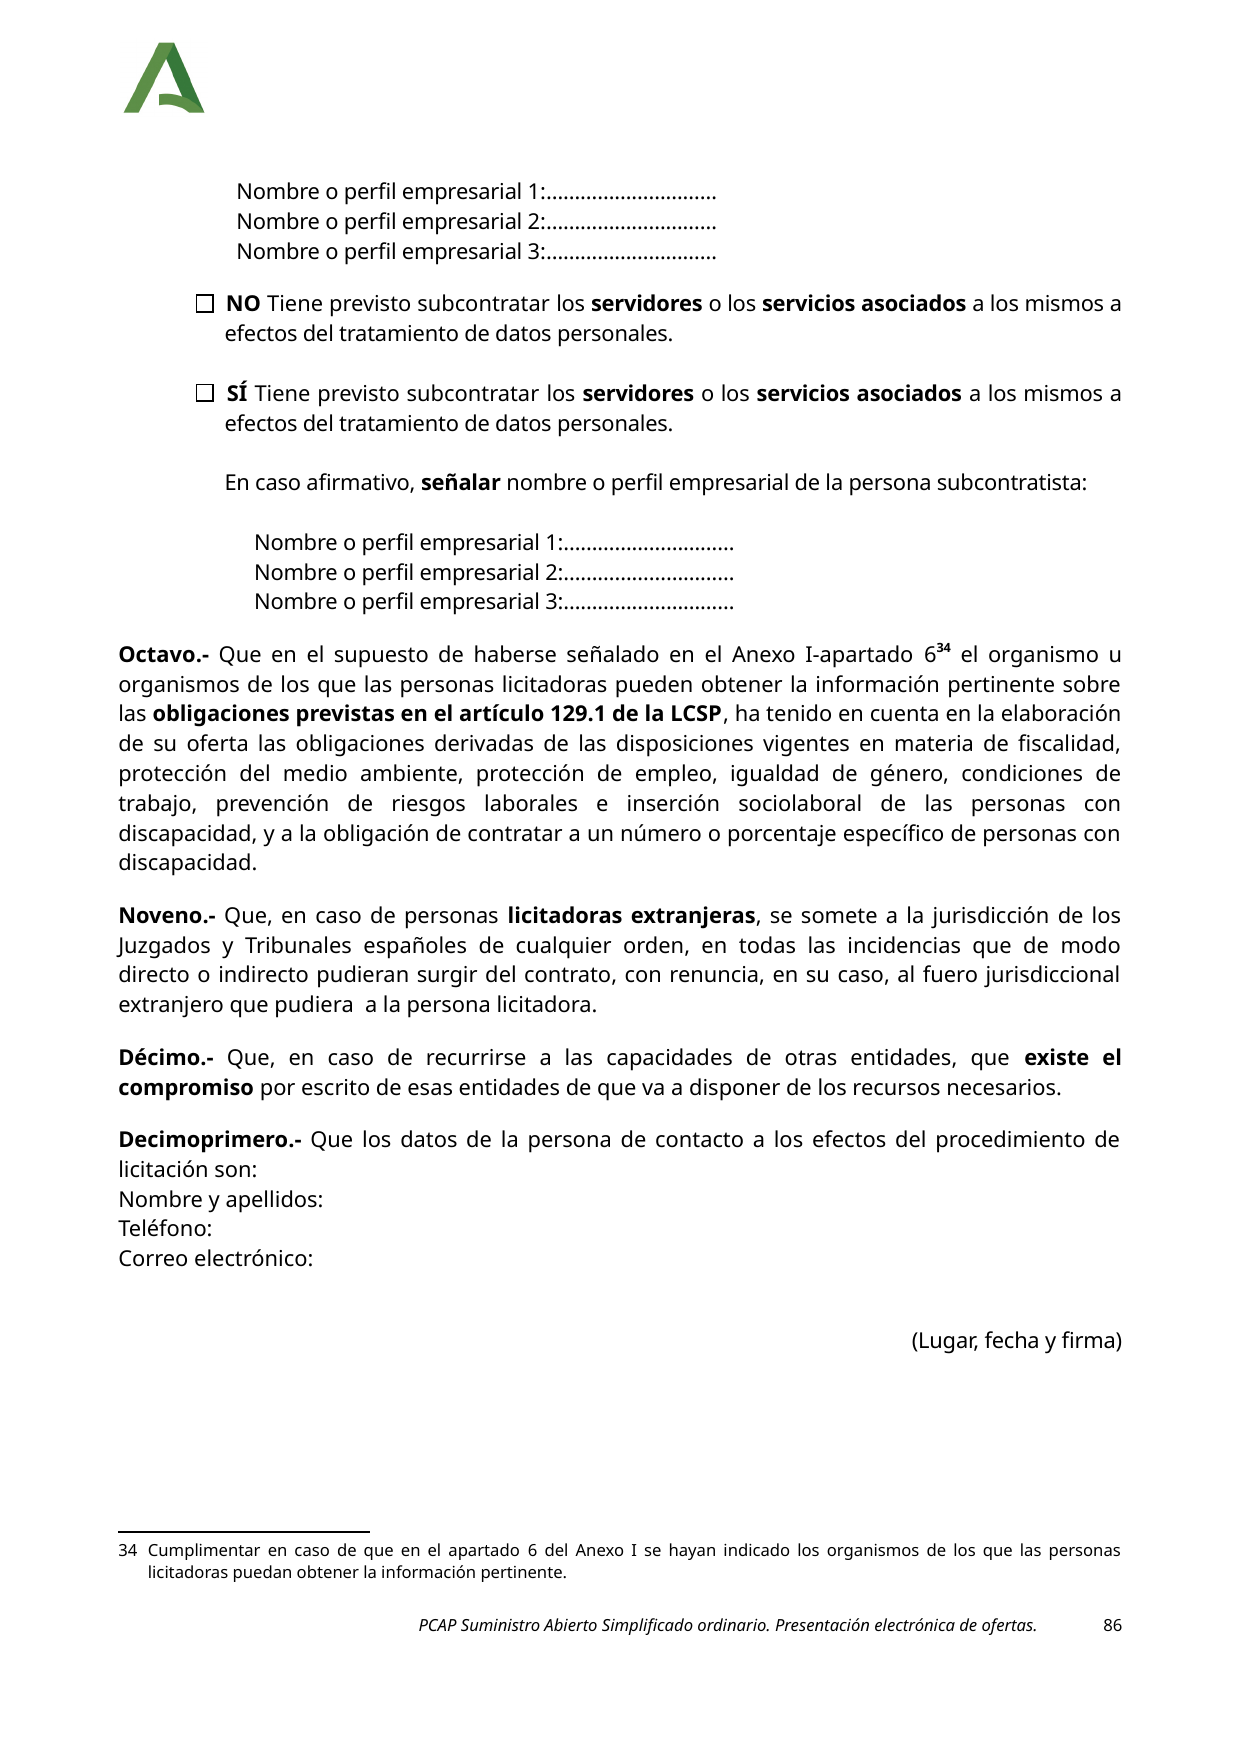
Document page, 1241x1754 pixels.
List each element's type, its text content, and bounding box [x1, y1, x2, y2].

text NO Tiene previsto subcontratar los servidores o los servicios asociados a los mismos a efectos del tratamiento de datos personales. [195, 288, 1122, 348]
text Decimoprimero.- Que los datos de la persona de contacto a los efectos del procedimiento de licitación son: [118, 1124, 1122, 1184]
list Noveno.- Que, en caso de personas licitadoras extranjeras, se somete a la jurisdicción de los Juzgados y Tribunales españoles de cualquier orden, en todas las incidencias que de modo directo o indirecto pudieran surgir del contrato, con renuncia, en su caso, al fuero jurisdiccional extranjero que pudiera a la persona licitadora. [118, 900, 1122, 1019]
text Nombre o perfil empresarial 3:………………………… [236, 586, 1122, 616]
text Nombre o perfil empresarial 2:………………………… [236, 206, 1122, 236]
list Décimo.- Que, en caso de recurrirse a las capacidades de otras entidades, que existe el compromiso por escrito de esas entidades de que va a disponer de los recursos necesarios. [118, 1042, 1122, 1101]
text (Lugar, fecha y firma) [112, 1326, 1122, 1357]
text Nombre y apellidos: [118, 1184, 1122, 1213]
list Cumplimentar en caso de que en el apartado 6 del Anexo I se hayan indicado los organismos de los que las personas licitadoras puedan obtener la información pertinente. [118, 1538, 1122, 1584]
picture [119, 38, 209, 117]
text Nombre o perfil empresarial 1:………………………… [236, 176, 1122, 206]
text Teléfono: [118, 1213, 1122, 1243]
text Nombre o perfil empresarial 3:………………………… [236, 236, 1122, 266]
text Nombre o perfil empresarial 2:………………………… [236, 557, 1122, 586]
text En caso afirmativo, señalar nombre o perfil empresarial de la persona subcontratista: [224, 467, 1122, 497]
text SÍ Tiene previsto subcontratar los servidores o los servicios asociados a los mismos a efectos del tratamiento de datos personales. [195, 378, 1122, 437]
text Correo electrónico: [118, 1243, 1122, 1273]
list Octavo.- Que en el supuesto de haberse señalado en el Anexo I-apartado 6 el organismo u organismos de los que las personas licitadoras pueden obtener la información pertinente sobre las obligaciones previstas en el artículo 129.1 de la LCSP, ha tenido en cuenta en la elaboración de su oferta las obligaciones derivadas de las disposiciones vigentes en materia de fiscalidad, protección del medio ambiente, protección de empleo, igualdad de género, condiciones de trabajo, prevención de riesgos laborales e inserción sociolaboral de las personas con discapacidad, y a la obligación de contratar a un número o porcentaje específico de personas con discapacidad. [118, 639, 1122, 877]
text Nombre o perfil empresarial 1:………………………… [236, 527, 1122, 557]
